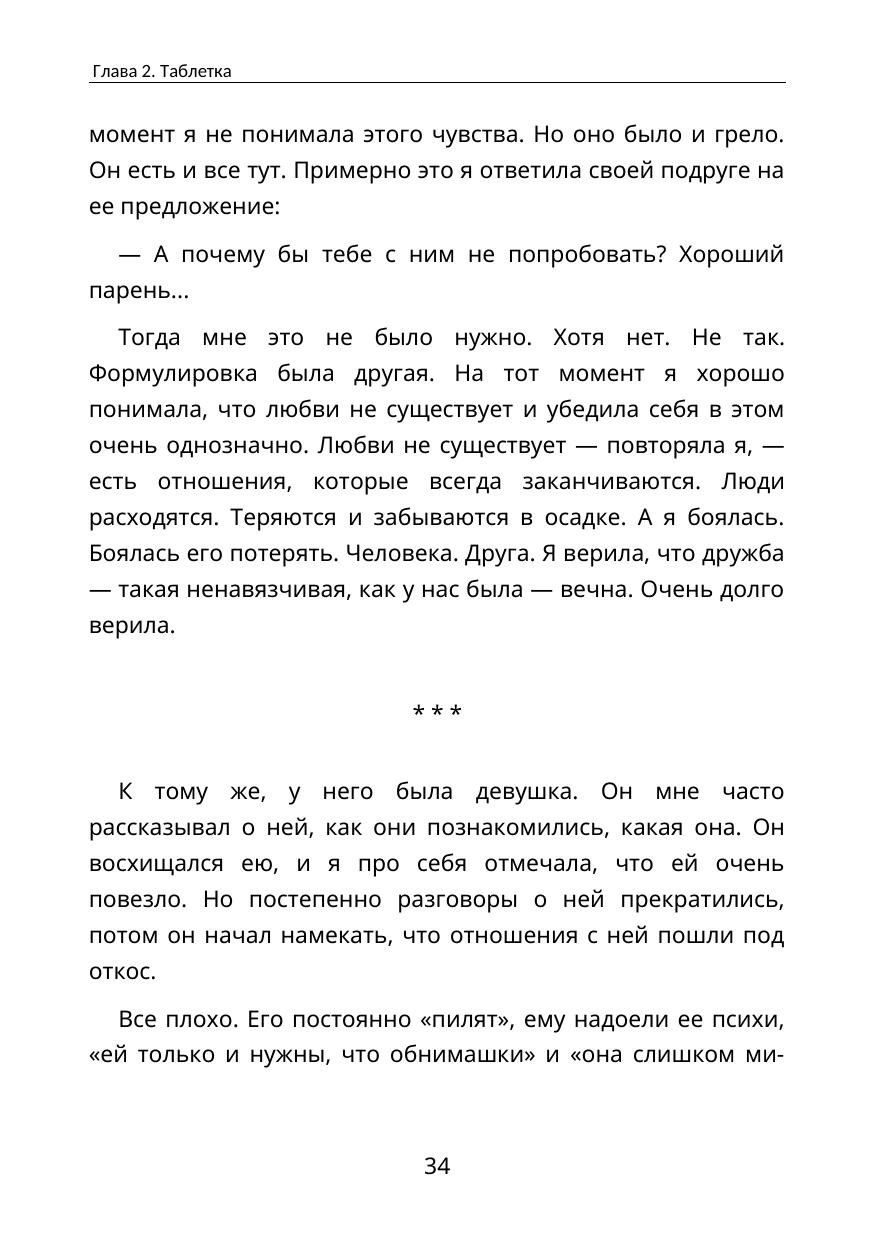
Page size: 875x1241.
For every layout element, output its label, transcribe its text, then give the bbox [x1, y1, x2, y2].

subtitle * * * [88, 698, 786, 729]
text К тому же, у него была девушка. Он мне часто рассказывал о ней, как они познакомились, какая она. Он восхищался ею, и я про себя отмечала, что ей очень повезло. Но постепенно разговоры о ней прекратились, потом он начал намекать, что отношения с ней пошли под откос. [88, 775, 786, 986]
text Все плохо. Его постоянно «пилят», ему надоели ее психи, «ей только и нужны, что обнимашки» и «она слишком ми- [88, 1002, 786, 1070]
text — А почему бы тебе с ним не попробовать? Хороший парень... [88, 238, 786, 305]
text момент я не понимала этого чувства. Но оно было и грело. Он есть и все тут. Примерно это я ответила своей подруге на ее предложение: [88, 118, 786, 221]
text Тогда мне это не было нужно. Хотя нет. Не так. Формулировка была другая. На тот момент я хорошо понимала, что любви не существует и убедила себя в этом очень однозначно. Любви не существует — повторяла я, — есть отношения, которые всегда заканчиваются. Люди расходятся. Теряются и забываются в осадке. А я боялась. Боялась его потерять. Человека. Друга. Я верила, что дружба — такая ненавязчивая, как у нас была — вечна. Очень долго верила. [88, 321, 786, 640]
